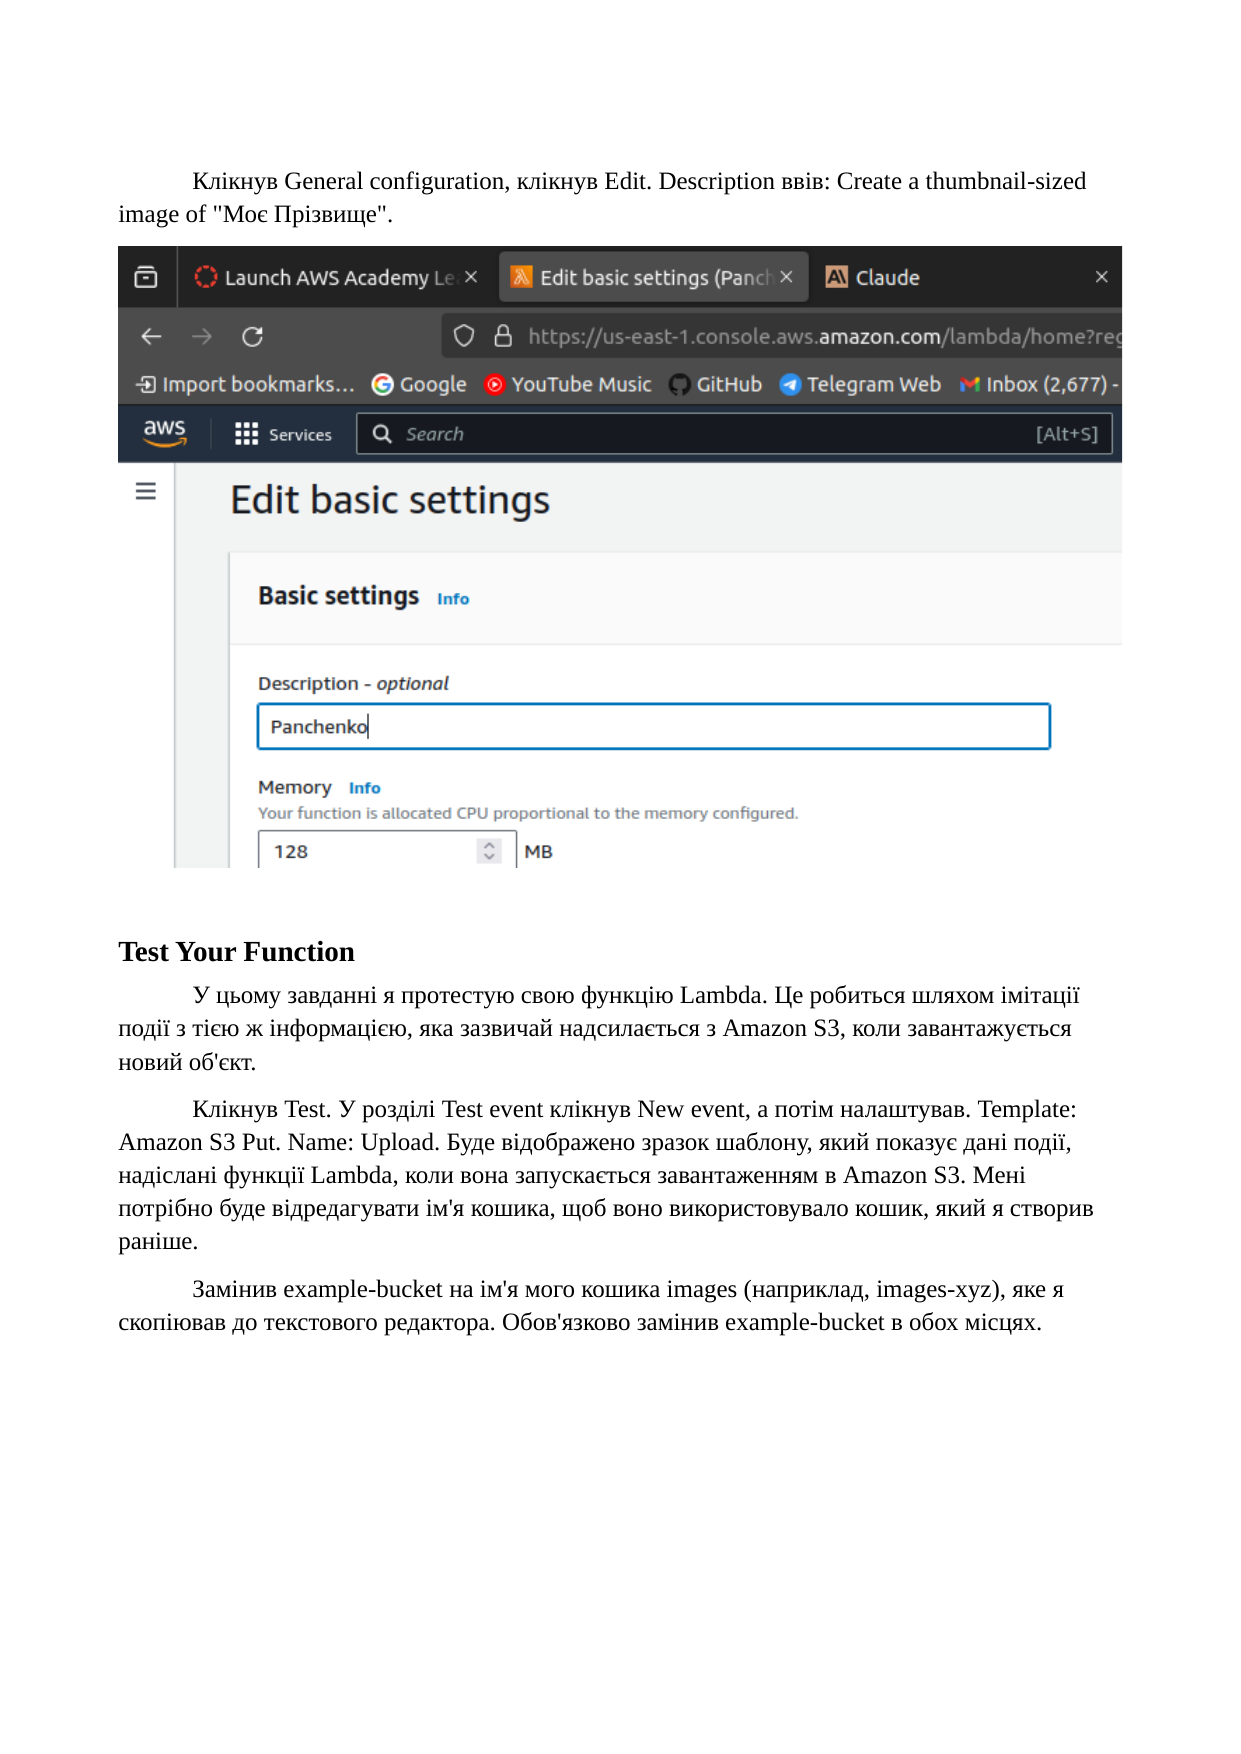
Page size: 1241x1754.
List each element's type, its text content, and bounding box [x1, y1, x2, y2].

text Клікнув Test. У розділі Test event клікнув New event, а потім налаштував. Template: Amazon S3 Put. Name: Upload. Буде відображено зразок шаблону, який показує дані події, надіслані функції Lambda, коли вона запускається завантаженням в Amazon S3. Мені потрібно буде відредагувати ім'я кошика, щоб воно використовувало кошик, який я створив раніше. [118, 1094, 1122, 1255]
text У цьому завданні я протестую свою функцію Lambda. Це робиться шляхом імітації події з тією ж інформацією, яка зазвичай надсилається з Amazon S3, коли завантажується новий об'єкт. [118, 981, 1122, 1075]
subtitle Test Your Function [118, 934, 1122, 968]
text Замінив example-bucket на ім'я мого кошика images (наприклад, images-xyz), яке я скопіював до текстового редактора. Обов'язково замінив example-bucket в обох місцях. [118, 1274, 1122, 1336]
text Клікнув General configuration, клікнув Edit. Description ввів: Create a thumbnail-sized image of "Моє Прізвище". [118, 166, 1122, 227]
picture [118, 246, 1123, 868]
